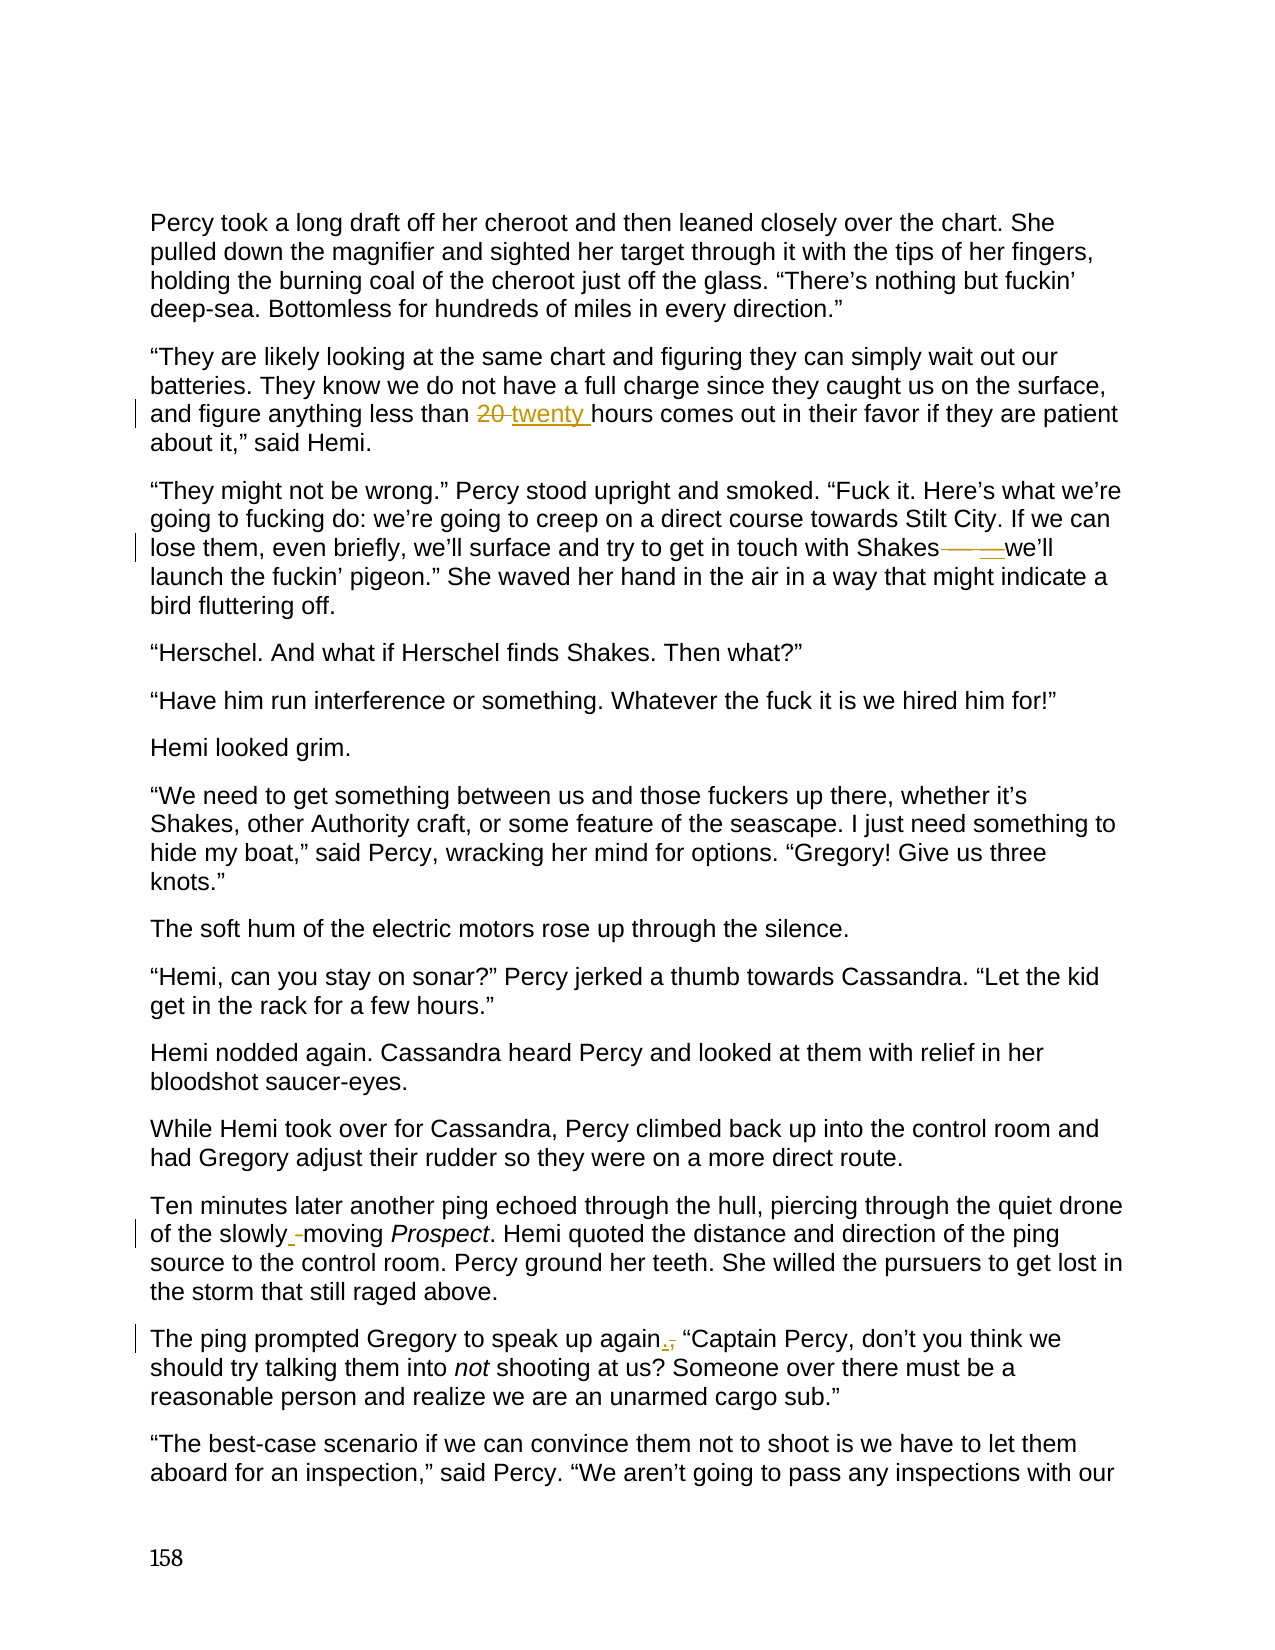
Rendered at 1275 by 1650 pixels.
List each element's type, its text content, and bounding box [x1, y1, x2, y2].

text Ten minutes later another ping echoed through the hull, piercing through the quiet drone of the slowly moving Prospect. Hemi quoted the distance and direction of the ping source to the control room. Percy ground her teeth. She willed the pursuers to get lost in the storm that still raged above. [150, 1191, 1125, 1306]
text “They might not be wrong.” Percy stood upright and smoked. “Fuck it. Here’s what we’re going to fucking do: we’re going to creep on a direct course towards Stilt City. If we can lose them, even briefly, we’ll surface and try to get in touch with Shakes—we’ll launch the fuckin’ pigeon.” She waved her hand in the air in a way that might indicate a bird fluttering off. [150, 476, 1125, 619]
text The soft hum of the electric motors rose up through the silence. [150, 914, 1125, 943]
text “They are likely looking at the same chart and figuring they can simply wait out our batteries. They know we do not have a full charge since they caught us on the surface, and figure anything less than twenty hours comes out in their favor if they are patient about it,” said Hemi. [150, 342, 1125, 457]
text While Hemi took over for Cassandra, Percy climbed back up into the control room and had Gregory adjust their rudder so they were on a more direct route. [150, 1114, 1125, 1172]
text “The best-case scenario if we can convince them not to shoot is we have to let them aboard for an inspection,” said Percy. “We aren’t going to pass any inspections with our [150, 1429, 1125, 1487]
text “We need to get something between us and those fuckers up there, whether it’s Shakes, other Authority craft, or some feature of the seascape. I just need something to hide my boat,” said Percy, wracking her mind for options. “Gregory! Give us three knots.” [150, 781, 1125, 896]
text Hemi nodded again. Cassandra heard Percy and looked at them with relief in her bloodshot saucer-eyes. [150, 1038, 1125, 1096]
text “Have him run interference or something. Whatever the fuck it is we hired him for!” [150, 686, 1125, 714]
text Percy took a long draft off her cheroot and then leaned closely over the chart. She pulled down the magnifier and sighted her target through it with the tips of her fingers, holding the burning coal of the cheroot just off the glass. “There’s nothing but fuckin’ deep-sea. Bottomless for hundreds of miles in every direction.” [150, 208, 1125, 323]
text “Hemi, can you stay on sonar?” Percy jerked a thumb towards Cassandra. “Let the kid get in the rack for a few hours.” [150, 962, 1125, 1019]
text The ping prompted Gregory to speak up again. “Captain Percy, don’t you think we should try talking them into not shooting at us? Someone over there must be a reasonable person and realize we are an unarmed cargo sub.” [150, 1324, 1125, 1411]
text “Herschel. And what if Herschel finds Shakes. Then what?” [150, 638, 1125, 667]
text Hemi looked grim. [150, 733, 1125, 762]
